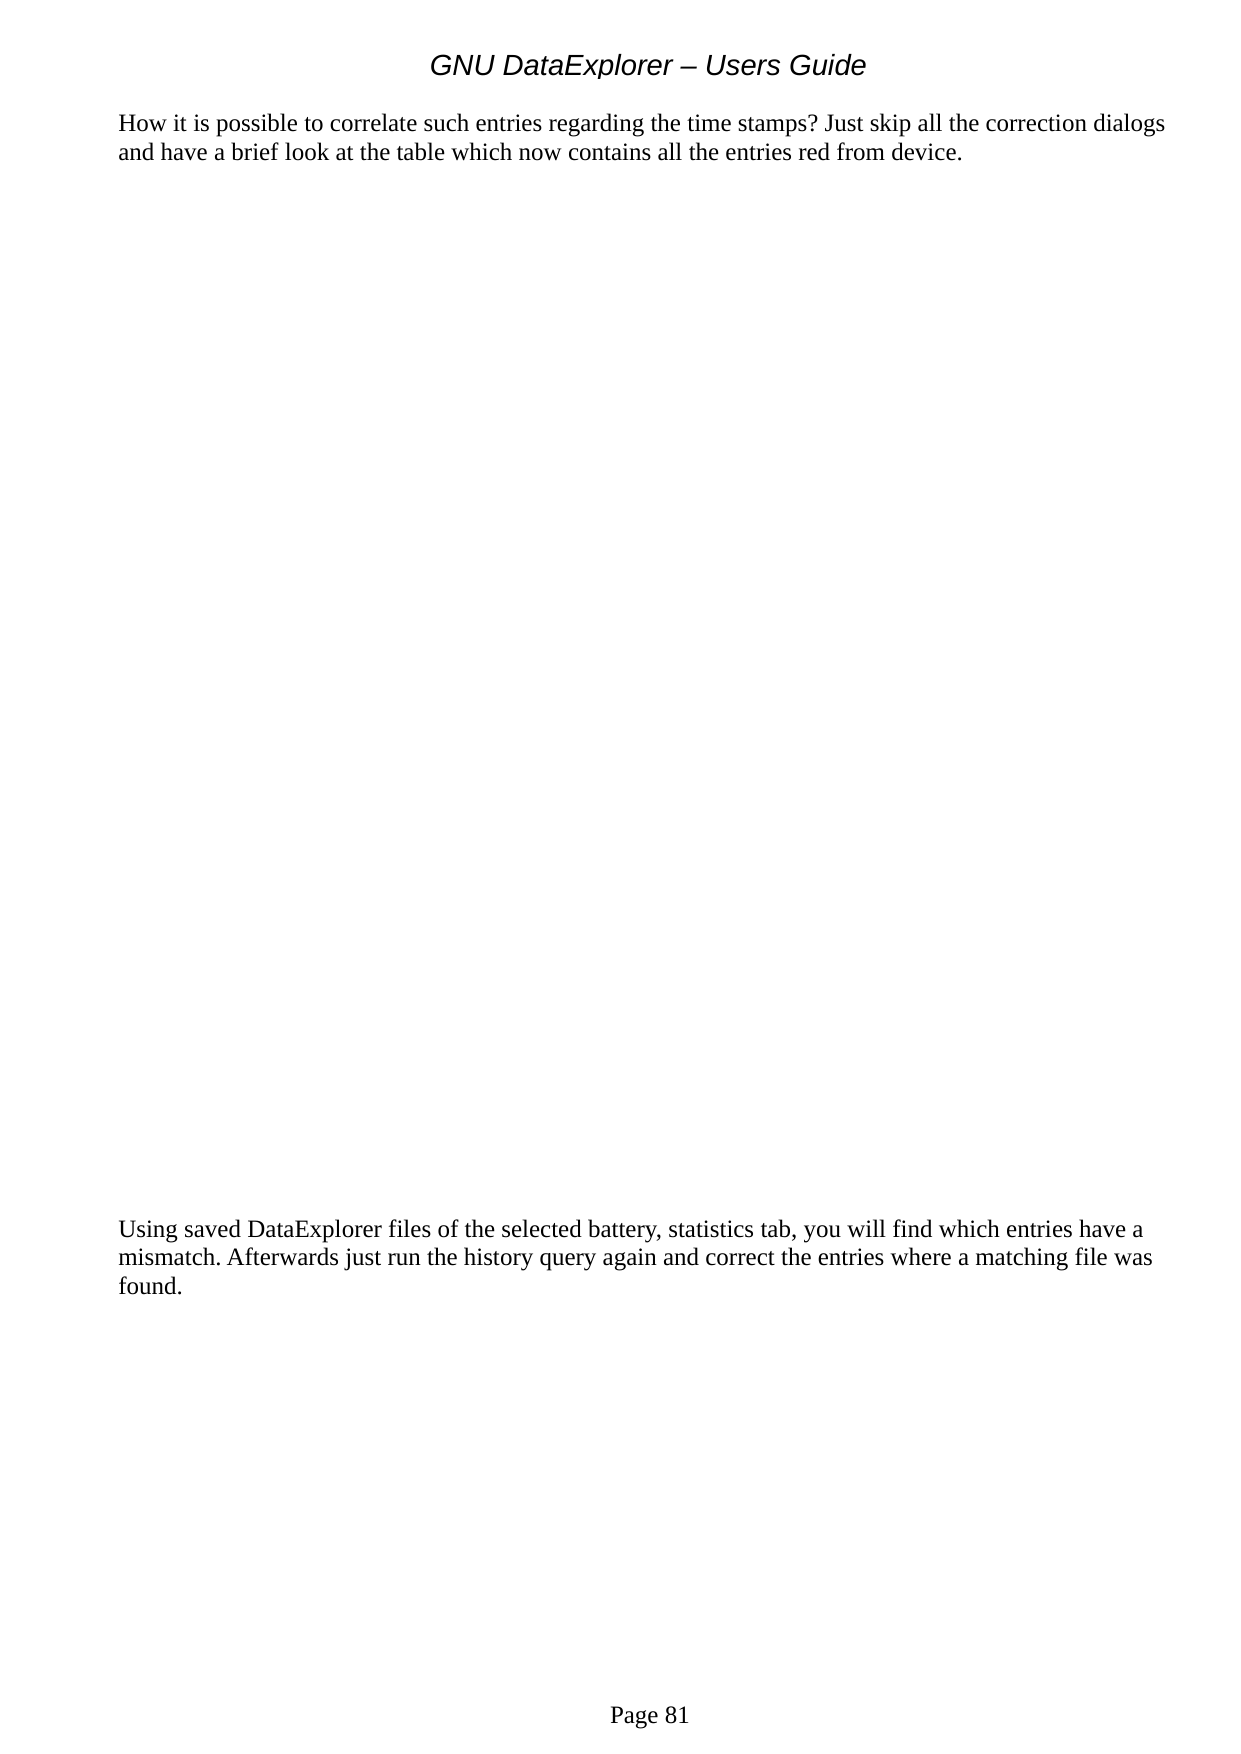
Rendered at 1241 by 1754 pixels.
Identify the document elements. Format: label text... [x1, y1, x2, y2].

text Using saved DataExplorer files of the selected battery, statistics tab, you will find which entries have a mismatch. Afterwards just run the history query again and correct the entries where a matching file was found. [118, 1214, 1181, 1300]
text How it is possible to correlate such entries regarding the time stamps? Just skip all the correction dialogs and have a brief look at the table which now contains all the entries red from device. [118, 108, 1181, 165]
